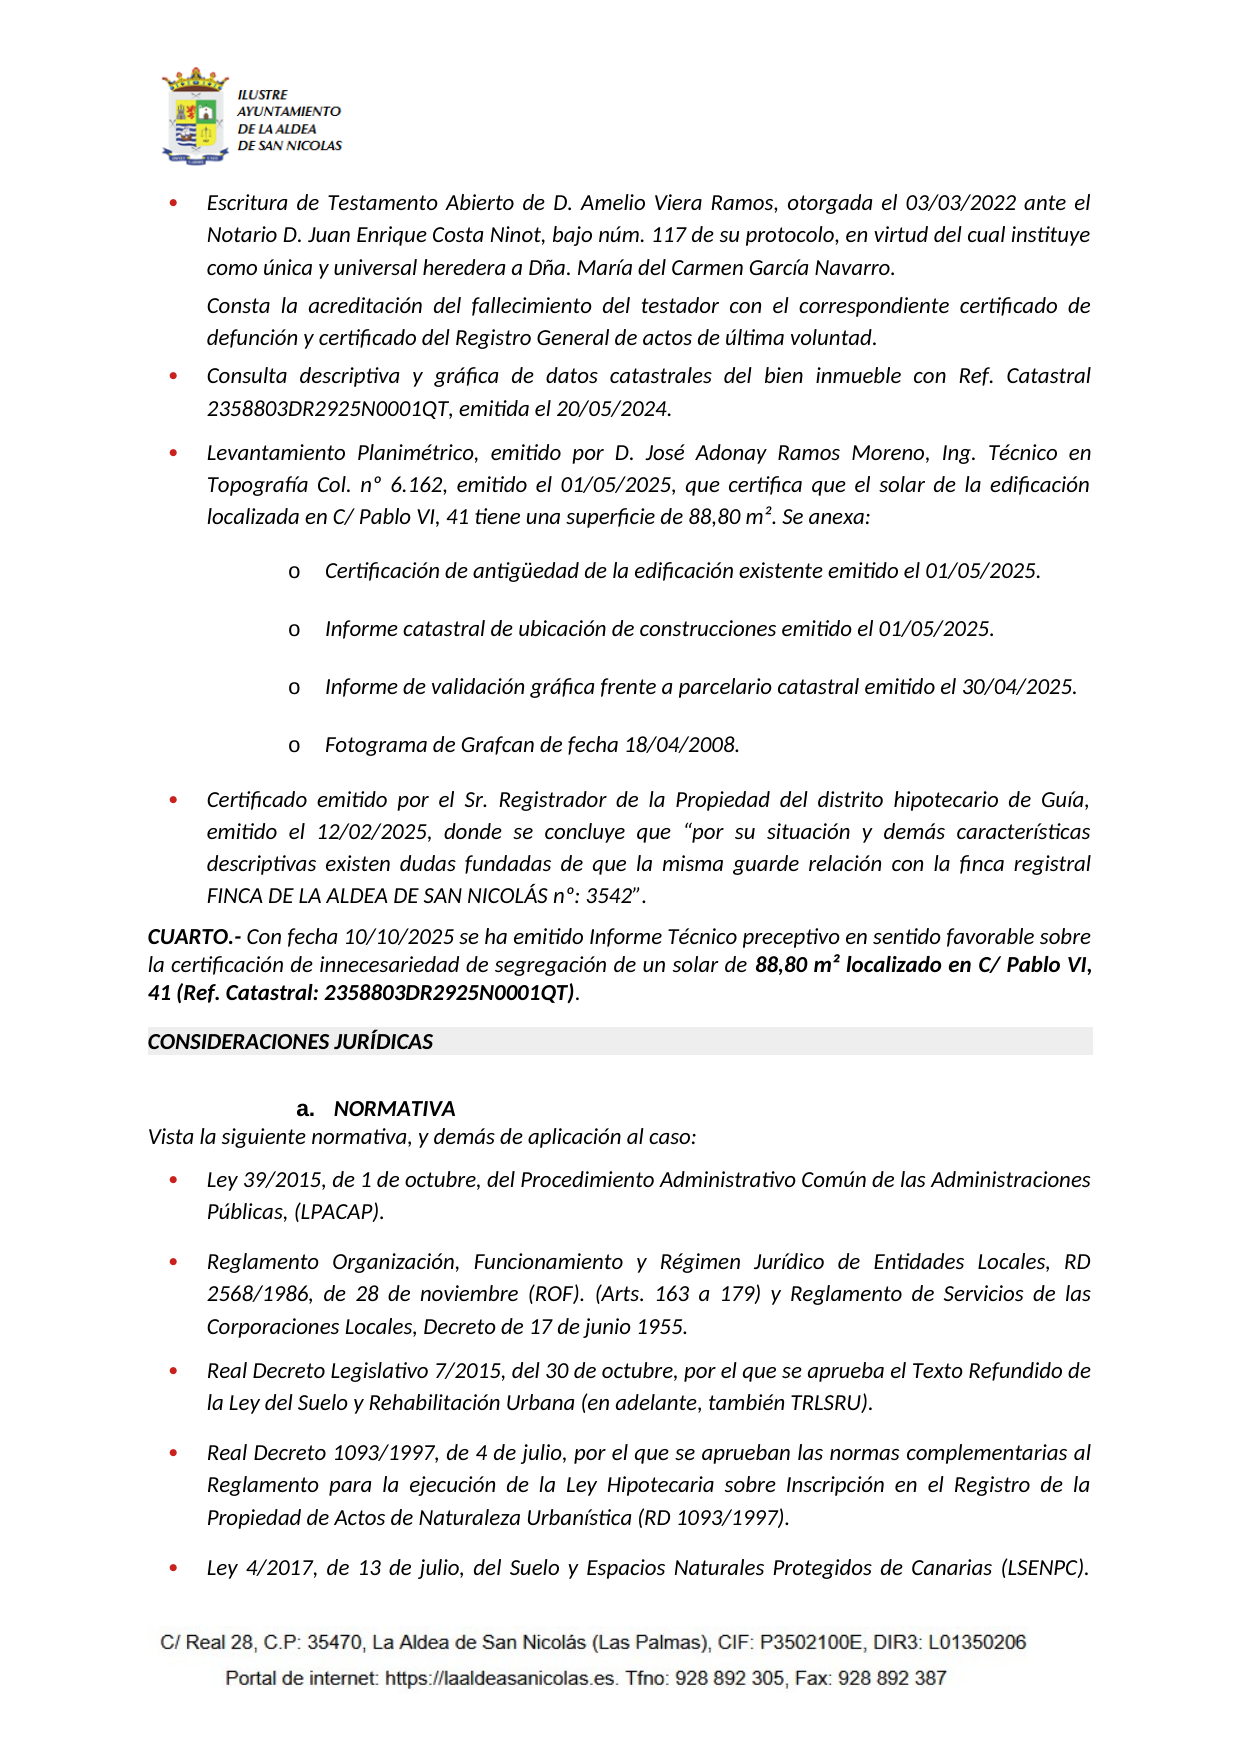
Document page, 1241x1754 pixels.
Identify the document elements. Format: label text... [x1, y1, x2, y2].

text Vista la siguiente normativa, y demás de aplicación al caso: [148, 1122, 1093, 1150]
list Reglamento Organización, Funcionamiento y Régimen Jurídico de Entidades Locales, RD 2568/1986, de 28 de noviembre (ROF). (Arts. 163 a 179) y Reglamento de Servicios de las Corporaciones Locales, Decreto de 17 de junio 1955. [169, 1247, 1093, 1340]
subtitle CONSIDERACIONES JURÍDICAS [148, 1027, 1093, 1055]
list Consta la acreditación del fallecimiento del testador con el correspondiente certificado de defunción y certificado del Registro General de actos de última voluntad. [207, 291, 1093, 351]
list Real Decreto Legislativo 7/2015, del 30 de octubre, por el que se aprueba el Texto Refundido de la Ley del Suelo y Rehabilitación Urbana (en adelante, también TRLSRU). [169, 1356, 1093, 1416]
list Escritura de Testamento Abierto de D. Amelio Viera Ramos, otorgada el 03/03/2022 ante el Notario D. Juan Enrique Costa Ninot, bajo núm. 117 de su protocolo, en virtud del cual instituye como única y universal heredera a Dña. María del Carmen García Navarro. [169, 188, 1093, 281]
list Certificado emitido por el Sr. Registrador de la Propiedad del distrito hipotecario de Guía, emitido el 12/02/2025, donde se concluye que “por su situación y demás características descriptivas existen dudas fundadas de que la misma guarde relación con la finca registral FINCA DE LA ALDEA DE SAN NICOLÁS nº: 3542”. [169, 785, 1093, 909]
list Fotograma de Grafcan de fecha 18/04/2008. [288, 730, 1093, 759]
list Ley 4/2017, de 13 de julio, del Suelo y Espacios Naturales Protegidos de Canarias (LSENPC). [169, 1553, 1093, 1581]
text CUARTO.- Con fecha 10/10/2025 se ha emitido Informe Técnico preceptivo en sentido favorable sobre la certificación de innecesariedad de segregación de un solar de 88,80 m² localizado en C/ Pablo VI, 41 (Ref. Catastral: 2358803DR2925N0001QT). [148, 922, 1093, 1007]
list Informe de validación gráfica frente a parcelario catastral emitido el 30/04/2025. [288, 672, 1093, 701]
list Certificación de antigüedad de la edificación existente emitido el 01/05/2025. [288, 556, 1093, 585]
list Ley 39/2015, de 1 de octubre, del Procedimiento Administrativo Común de las Administraciones Públicas, (LPACAP). [169, 1165, 1093, 1225]
picture [148, 59, 358, 173]
picture [148, 1626, 1034, 1694]
list Levantamiento Planimétrico, emitido por D. José Adonay Ramos Moreno, Ing. Técnico en Topografía Col. nº 6.162, emitido el 01/05/2025, que certifica que el solar de la edificación localizada en C/ Pablo VI, 41 tiene una superficie de 88,80 m². Se anexa: [169, 438, 1093, 530]
subtitle NORMATIVA [296, 1094, 1093, 1122]
list Informe catastral de ubicación de construcciones emitido el 01/05/2025. [288, 614, 1093, 643]
list Consulta descriptiva y gráfica de datos catastrales del bien inmueble con Ref. Catastral 2358803DR2925N0001QT, emitida el 20/05/2024. [169, 361, 1093, 422]
list Real Decreto 1093/1997, de 4 de julio, por el que se aprueban las normas complementarias al Reglamento para la ejecución de la Ley Hipotecaria sobre Inscripción en el Registro de la Propiedad de Actos de Naturaleza Urbanística (RD 1093/1997). [169, 1438, 1093, 1531]
